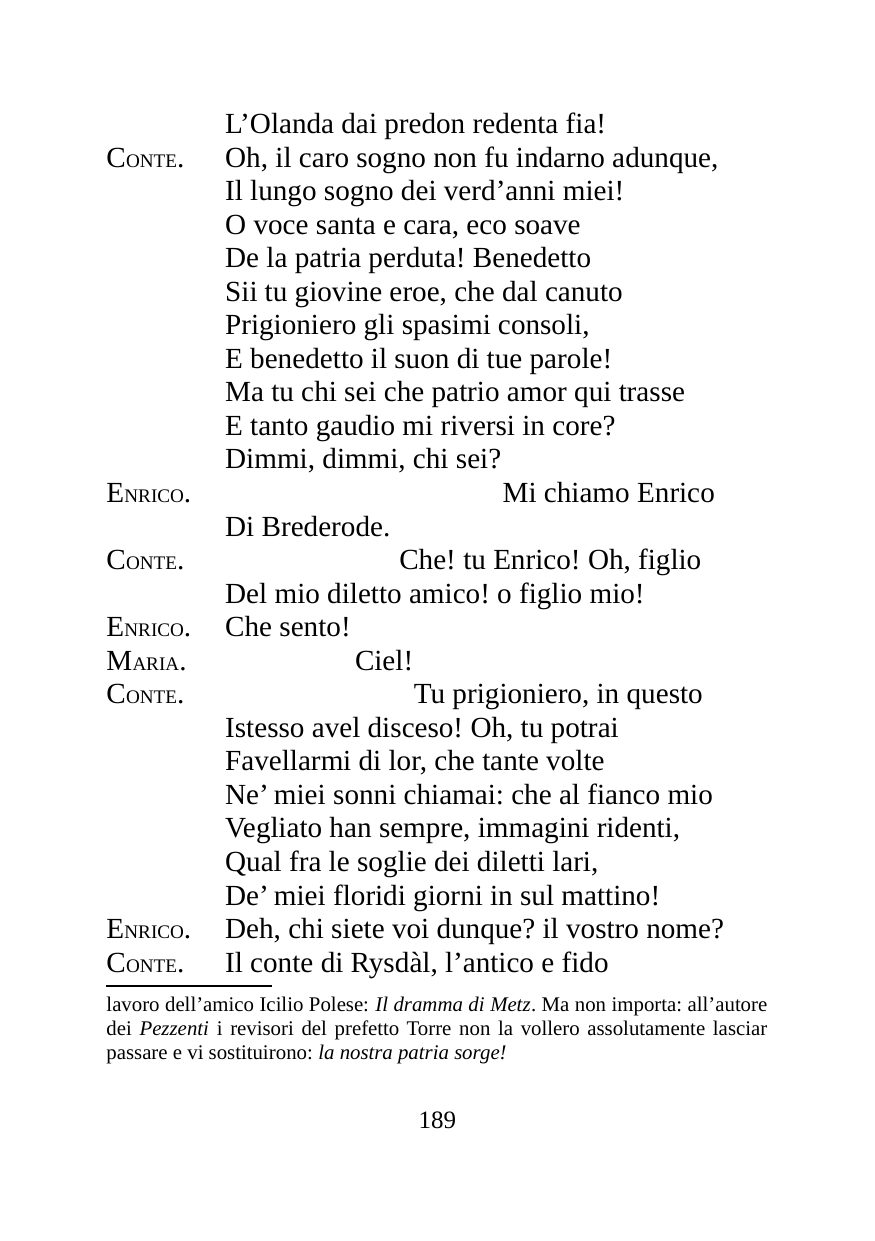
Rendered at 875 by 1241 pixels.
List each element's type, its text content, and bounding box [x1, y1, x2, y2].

table_cell Conte. [106, 945, 225, 978]
table_cell Mi chiamo Enrico Di Brederode. [225, 475, 769, 542]
table_cell Ciel! [225, 643, 769, 676]
table_cell Enrico. [106, 609, 225, 643]
table_cell Deh, chi siete voi dunque? il vostro nome? [225, 911, 769, 945]
table_cell Enrico. [106, 911, 225, 945]
table_cell Tu prigioniero, in questo Istesso avel disceso! Oh, tu potrai Favellarmi di lor, che tante volte Ne’ miei sonni chiamai: che al fianco mio Vegliato han sempre, immagini ridenti, Qual fra le soglie dei diletti lari, De’ miei floridi giorni in sul mattino! [225, 676, 769, 911]
table_cell L’Olanda dai predon redenta fia! [225, 106, 769, 140]
table_cell Maria. [106, 643, 225, 676]
table_cell Che! tu Enrico! Oh, figlio Del mio diletto amico! o figlio mio! [225, 542, 769, 609]
table_cell Conte. [106, 542, 225, 609]
table_cell Che sento! [225, 609, 769, 643]
table_cell [106, 106, 225, 140]
table_cell Oh, il caro sogno non fu indarno adunque, Il lungo sogno dei verd’anni miei! O voce santa e cara, eco soave De la patria perduta! Benedetto Sii tu giovine eroe, che dal canuto Prigioniero gli spasimi consoli, E benedetto il suon di tue parole! Ma tu chi sei che patrio amor qui trasse E tanto gaudio mi riversi in core? Dimmi, dimmi, chi sei? [225, 140, 769, 475]
table_cell Il conte di Rysdàl, l’antico e fido [225, 945, 769, 978]
table_cell Conte. [106, 140, 225, 475]
table_cell Enrico. [106, 475, 225, 542]
table_cell Conte. [106, 676, 225, 911]
